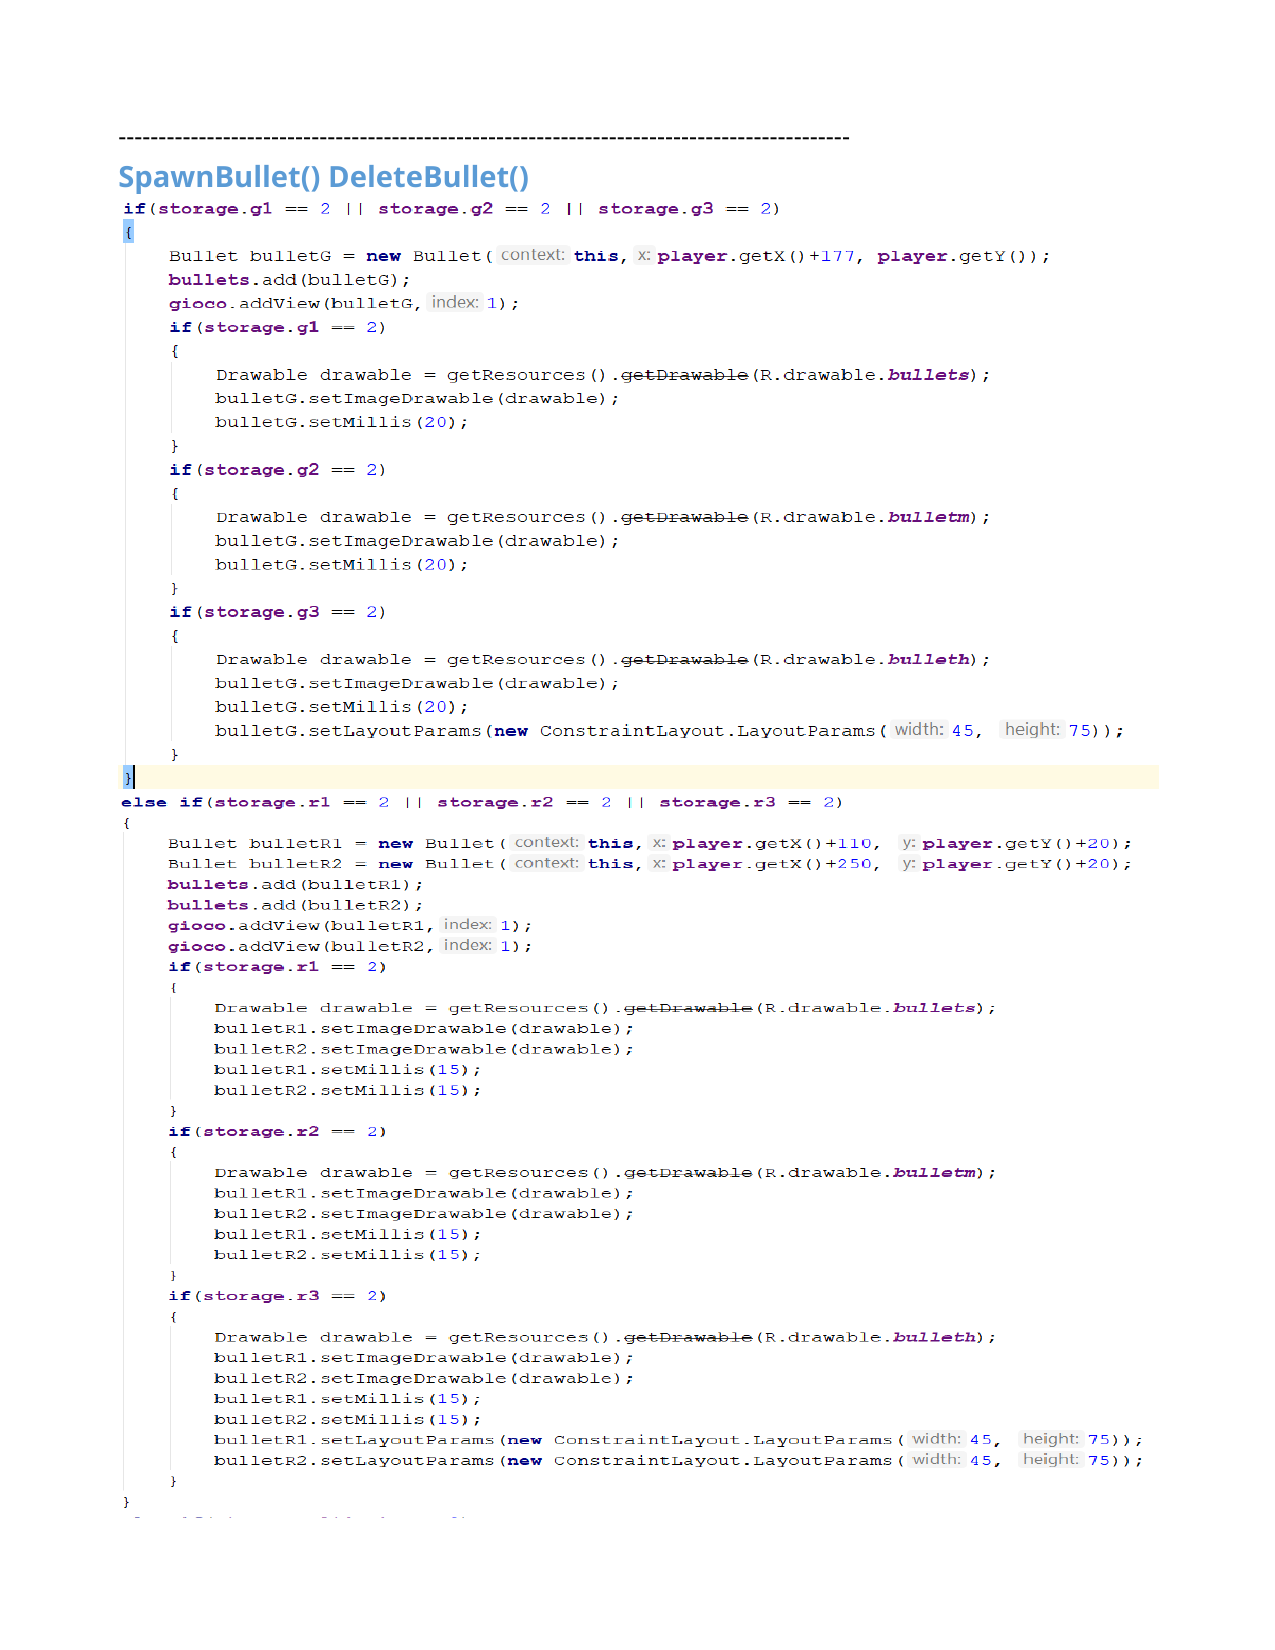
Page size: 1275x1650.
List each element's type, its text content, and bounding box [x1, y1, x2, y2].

subtitle SpawnBullet() DeleteBullet() [118, 156, 1157, 196]
text ------------------------------------------------------------------------------------------- [118, 118, 1157, 152]
